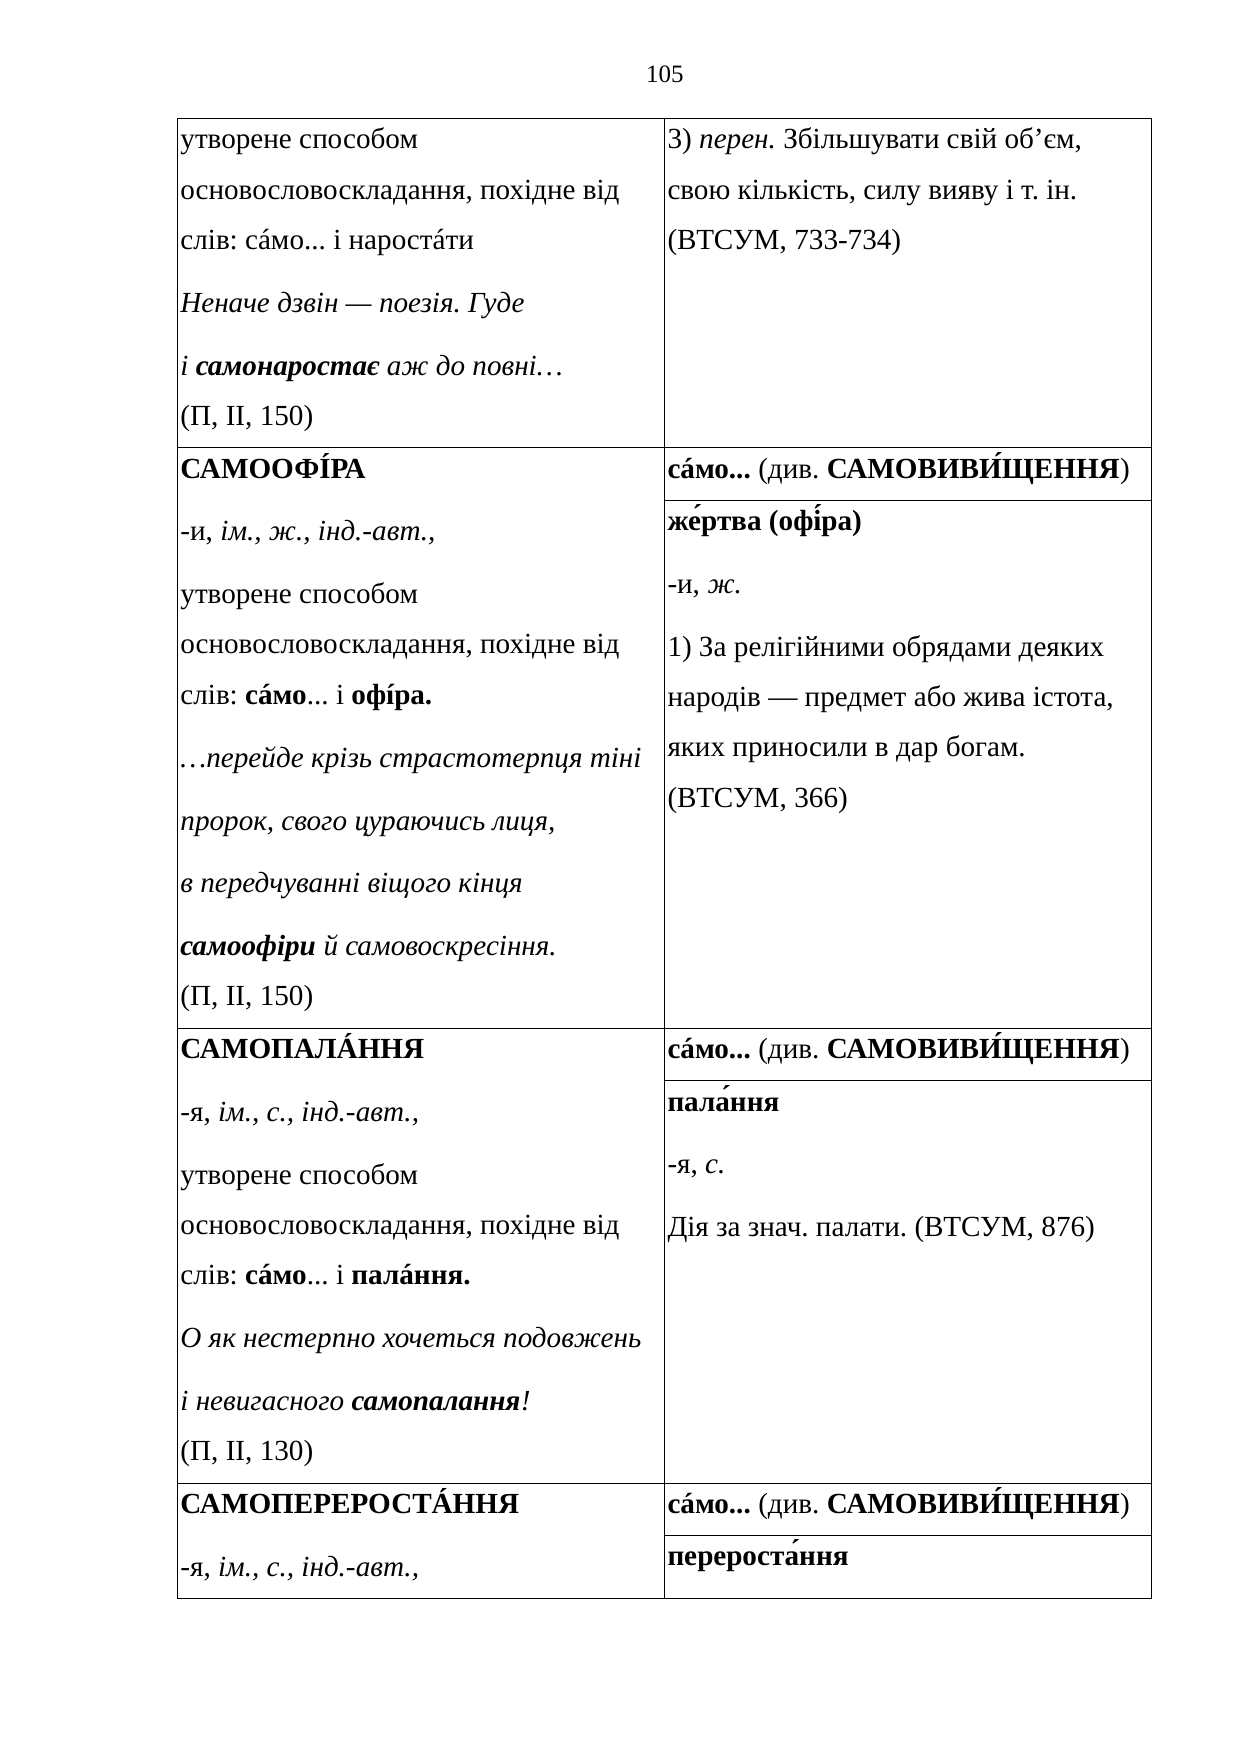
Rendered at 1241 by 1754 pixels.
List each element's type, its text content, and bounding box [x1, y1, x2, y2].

table_cell сáмо... (див. САМОВИВИ́ЩЕННЯ) [665, 1484, 1151, 1535]
table_cell утворене способом основословоскладання, похідне від слів: сáмо... і наростáти Неначе дзвін — поезія. Гуде і самонаростає аж до повні… (П, ІІ, 150) [178, 119, 664, 447]
table_cell САМОПЕРЕРОСТÁННЯ -я, ім., с., інд.-авт., [178, 1484, 664, 1598]
table_cell 3) перен. Збільшувати свій об’єм, свою кількість, силу вияву і т. ін. (ВТСУМ, 733-734) [665, 119, 1151, 447]
table_cell пала́ння -я, с. Дія за знач. палати. (ВТСУМ, 876) [665, 1081, 1151, 1482]
table_cell сáмо... (див. САМОВИВИ́ЩЕННЯ) [665, 448, 1151, 500]
table_cell же́ртва (офі́ра) -и, ж. 1) За релігійними обрядами деяких народів — предмет або жива істота, яких приносили в дар богам. (ВТСУМ, 366) [665, 501, 1151, 1028]
table_cell сáмо... (див. САМОВИВИ́ЩЕННЯ) [665, 1029, 1151, 1080]
table_cell САМОПАЛÁННЯ -я, ім., с., інд.-авт., утворене способом основословоскладання, похідне від слів: сáмо... і палáння. О як нестерпно хочеться подовжень і невигасного самопалання! (П, ІІ, 130) [178, 1029, 664, 1482]
table_cell САМООФÍРА -и, ім., ж., інд.-авт., утворене способом основословоскладання, похідне від слів: сáмо... і офíра. …перейде крізь страстотерпця тіні пророк, свого цураючись лиця, в передчуванні віщого кінця самоофіри й самовоскресіння. (П, ІІ, 150) [178, 448, 664, 1028]
table_cell перероста́ння [665, 1536, 1151, 1598]
